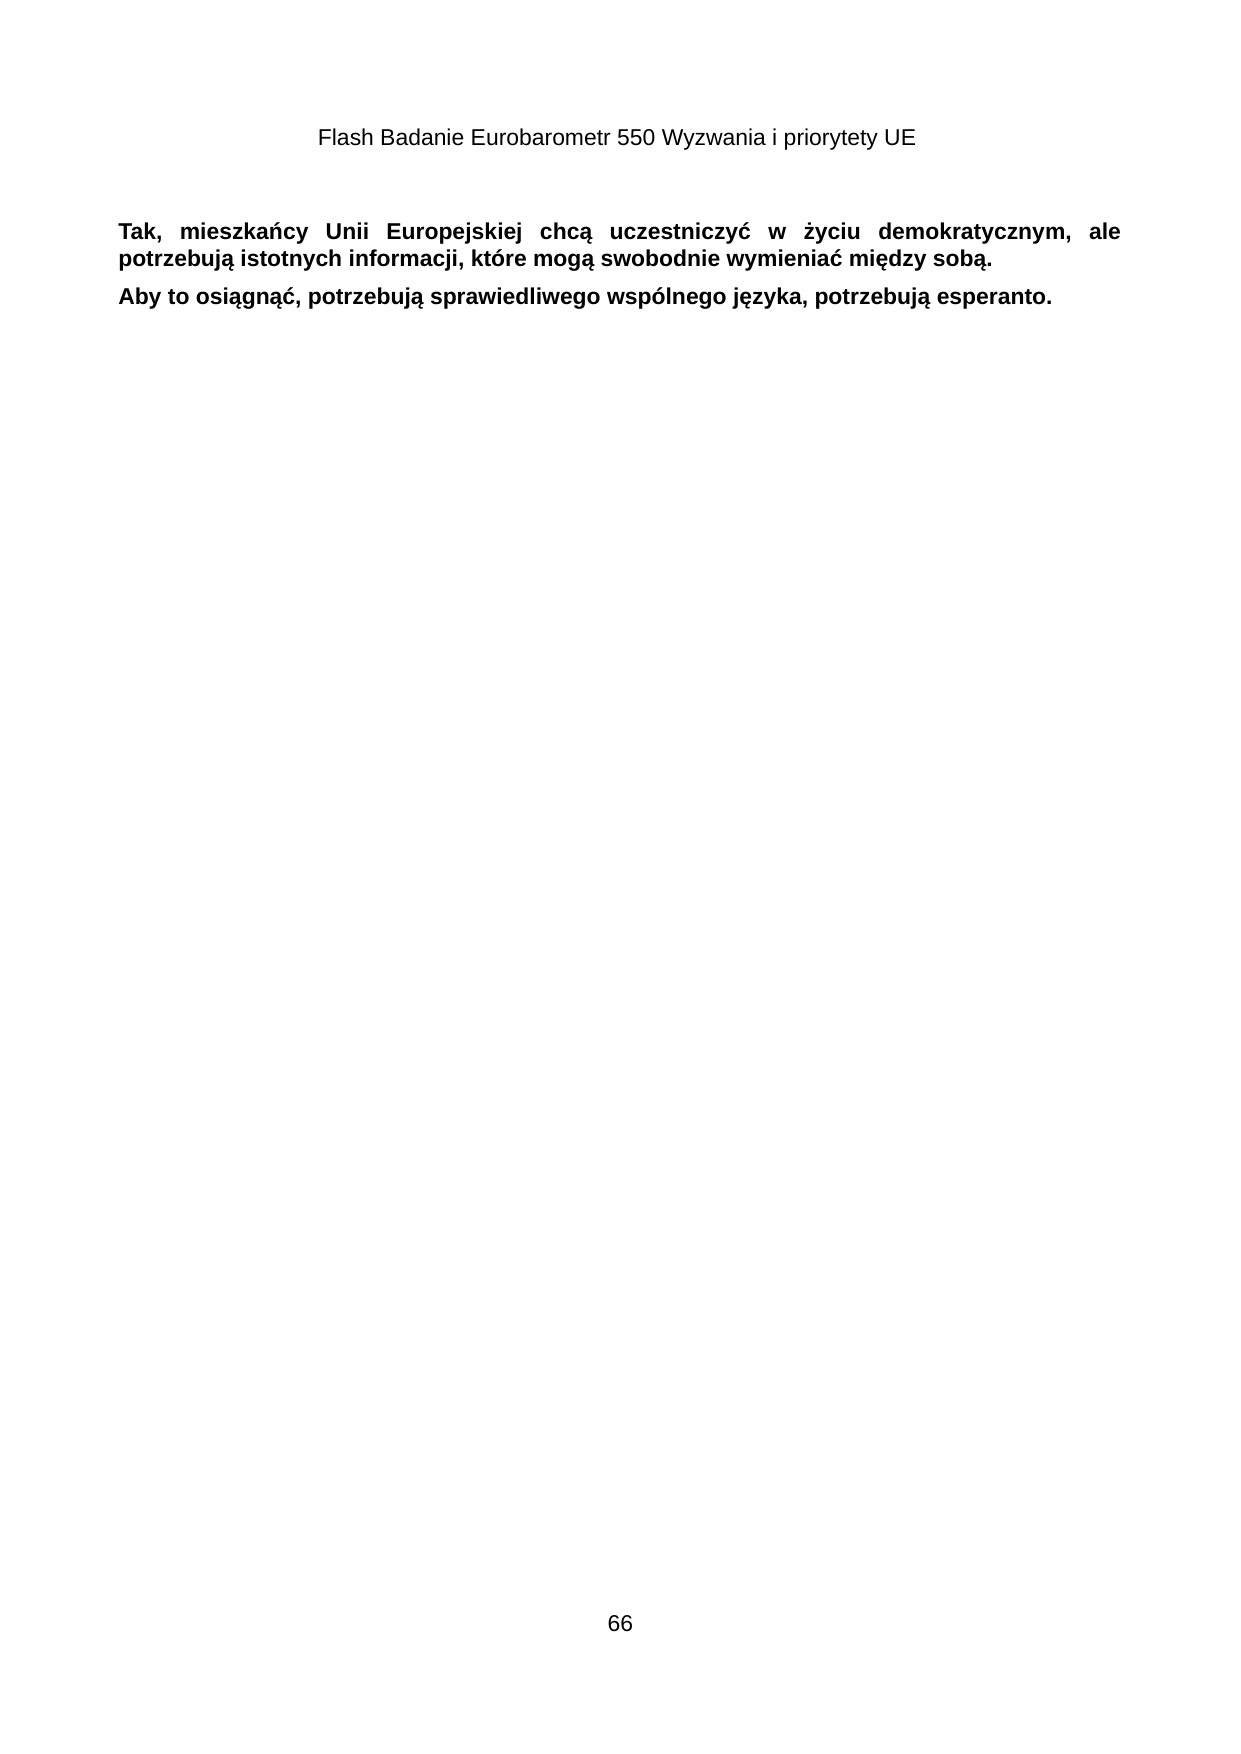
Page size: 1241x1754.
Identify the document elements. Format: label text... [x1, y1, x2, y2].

text Tak, mieszkańcy Unii Europejskiej chcą uczestniczyć w życiu demokratycznym, ale potrzebują istotnych informacji, które mogą swobodnie wymieniać między sobą. [118, 218, 1122, 271]
text Aby to osiągnąć, potrzebują sprawiedliwego wspólnego języka, potrzebują esperanto. [118, 283, 1122, 309]
